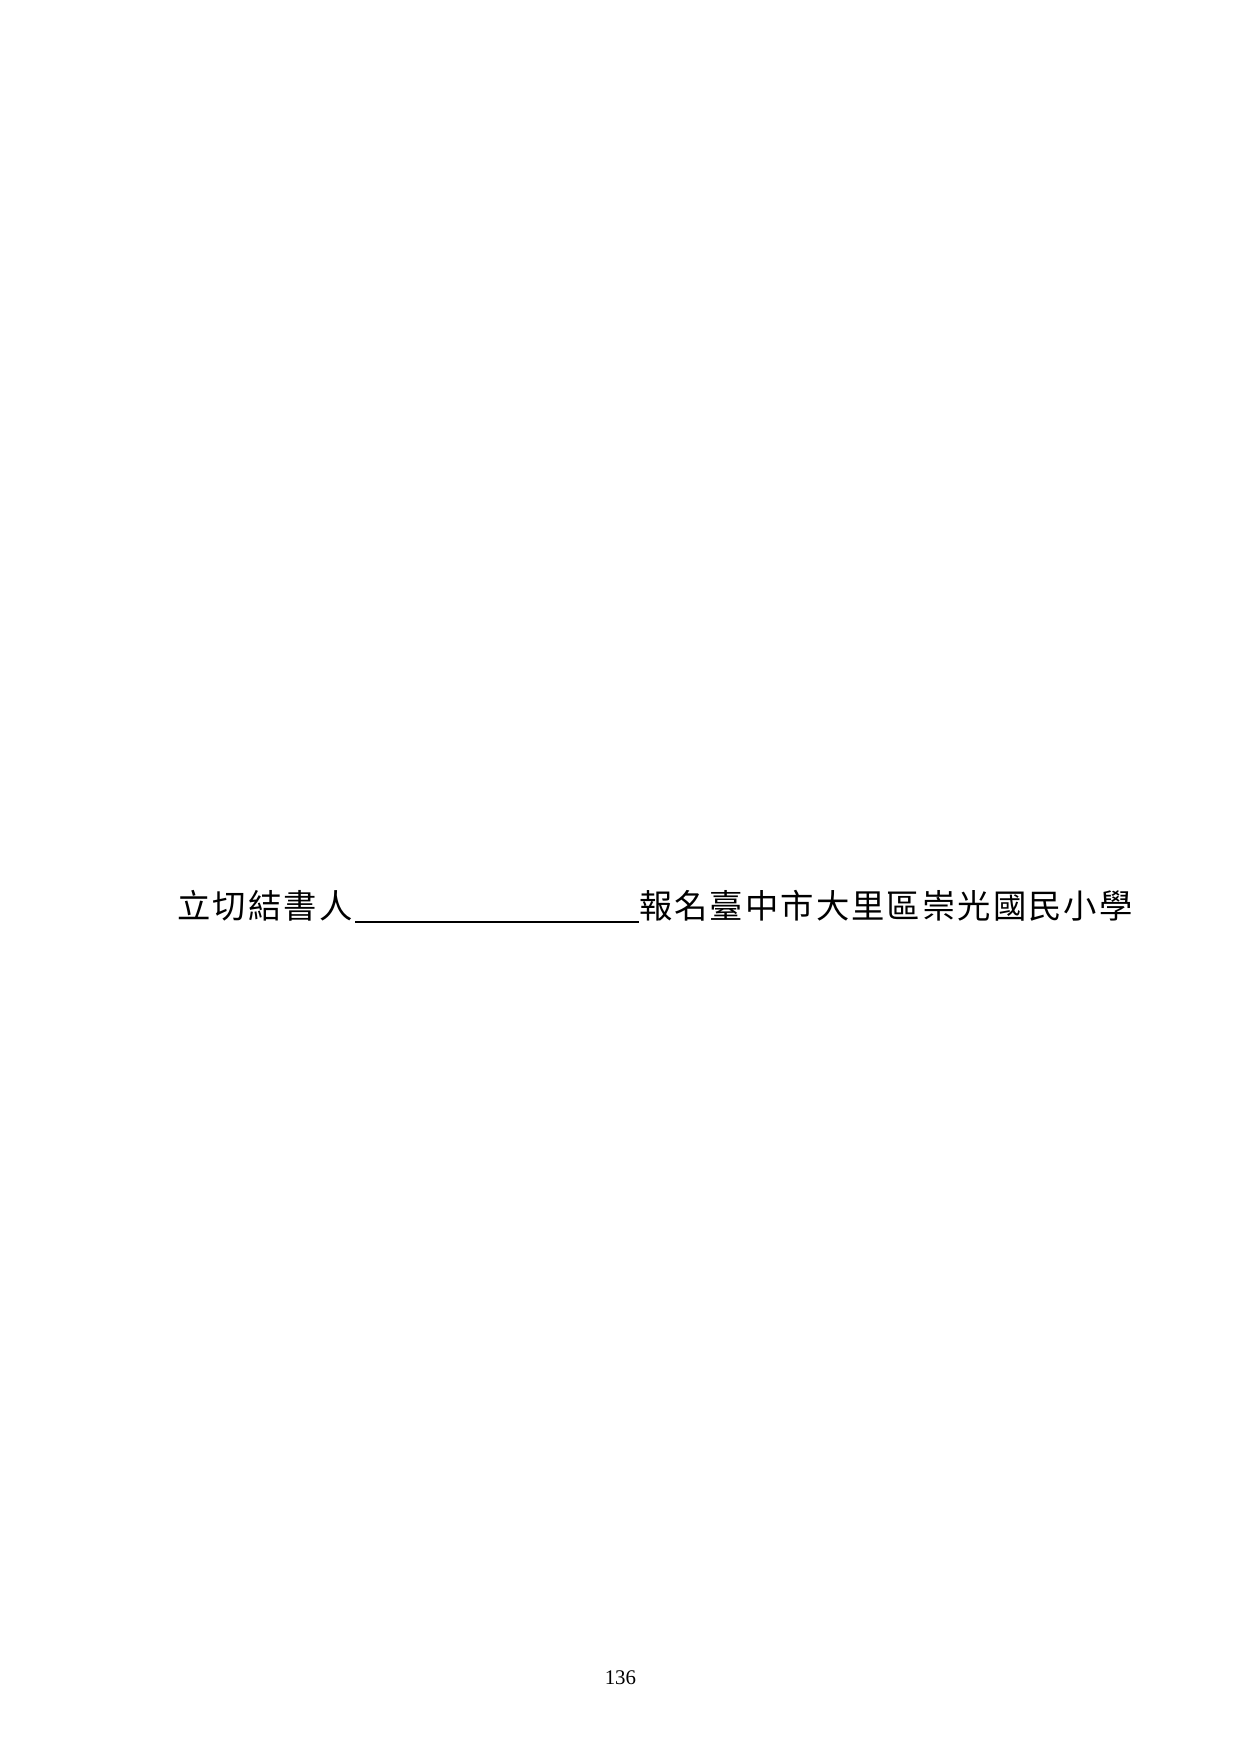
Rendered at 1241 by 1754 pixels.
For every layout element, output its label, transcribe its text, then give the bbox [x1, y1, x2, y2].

text 立切結書人 報名臺中市大里區崇光國民小學 [106, 862, 1134, 925]
